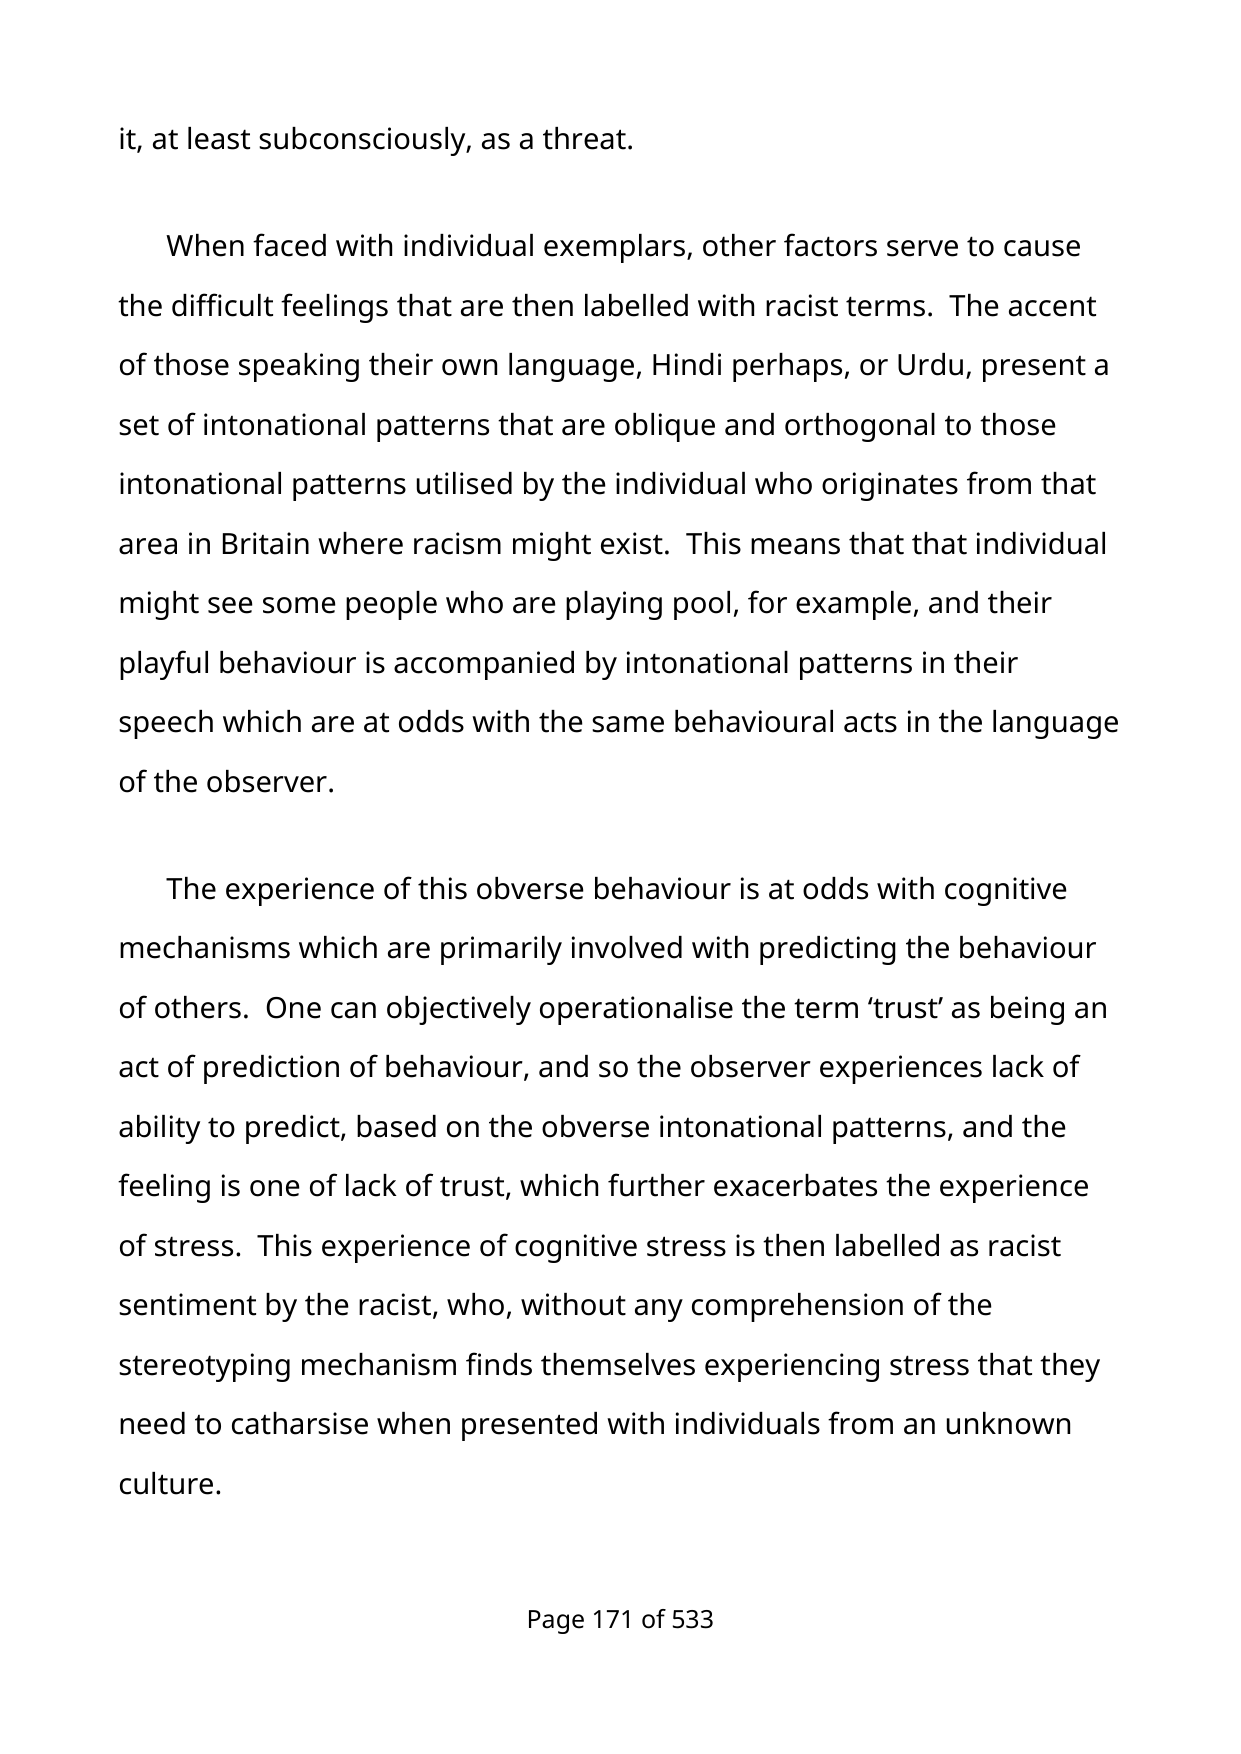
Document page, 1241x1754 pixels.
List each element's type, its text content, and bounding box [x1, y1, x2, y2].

text When faced with individual exemplars, other factors serve to cause the difficult feelings that are then labelled with racist terms. The accent of those speaking their own language, Hindi perhaps, or Urdu, present a set of intonational patterns that are oblique and orthogonal to those intonational patterns utilised by the individual who originates from that area in Britain where racism might exist. This means that that individual might see some people who are playing pool, for example, and their playful behaviour is accompanied by intonational patterns in their speech which are at odds with the same behavioural acts in the language of the observer. [118, 226, 1122, 801]
text The experience of this obverse behaviour is at odds with cognitive mechanisms which are primarily involved with predicting the behaviour of others. One can objectively operationalise the term ‘trust’ as being an act of prediction of behaviour, and so the observer experiences lack of ability to predict, based on the obverse intonational patterns, and the feeling is one of lack of trust, which further exacerbates the experience of stress. This experience of cognitive stress is then labelled as racist sentiment by the racist, who, without any comprehension of the stereotyping mechanism finds themselves experiencing stress that they need to catharsise when presented with individuals from an unknown culture. [118, 868, 1122, 1503]
text it, at least subconsciously, as a threat. [118, 118, 1122, 158]
